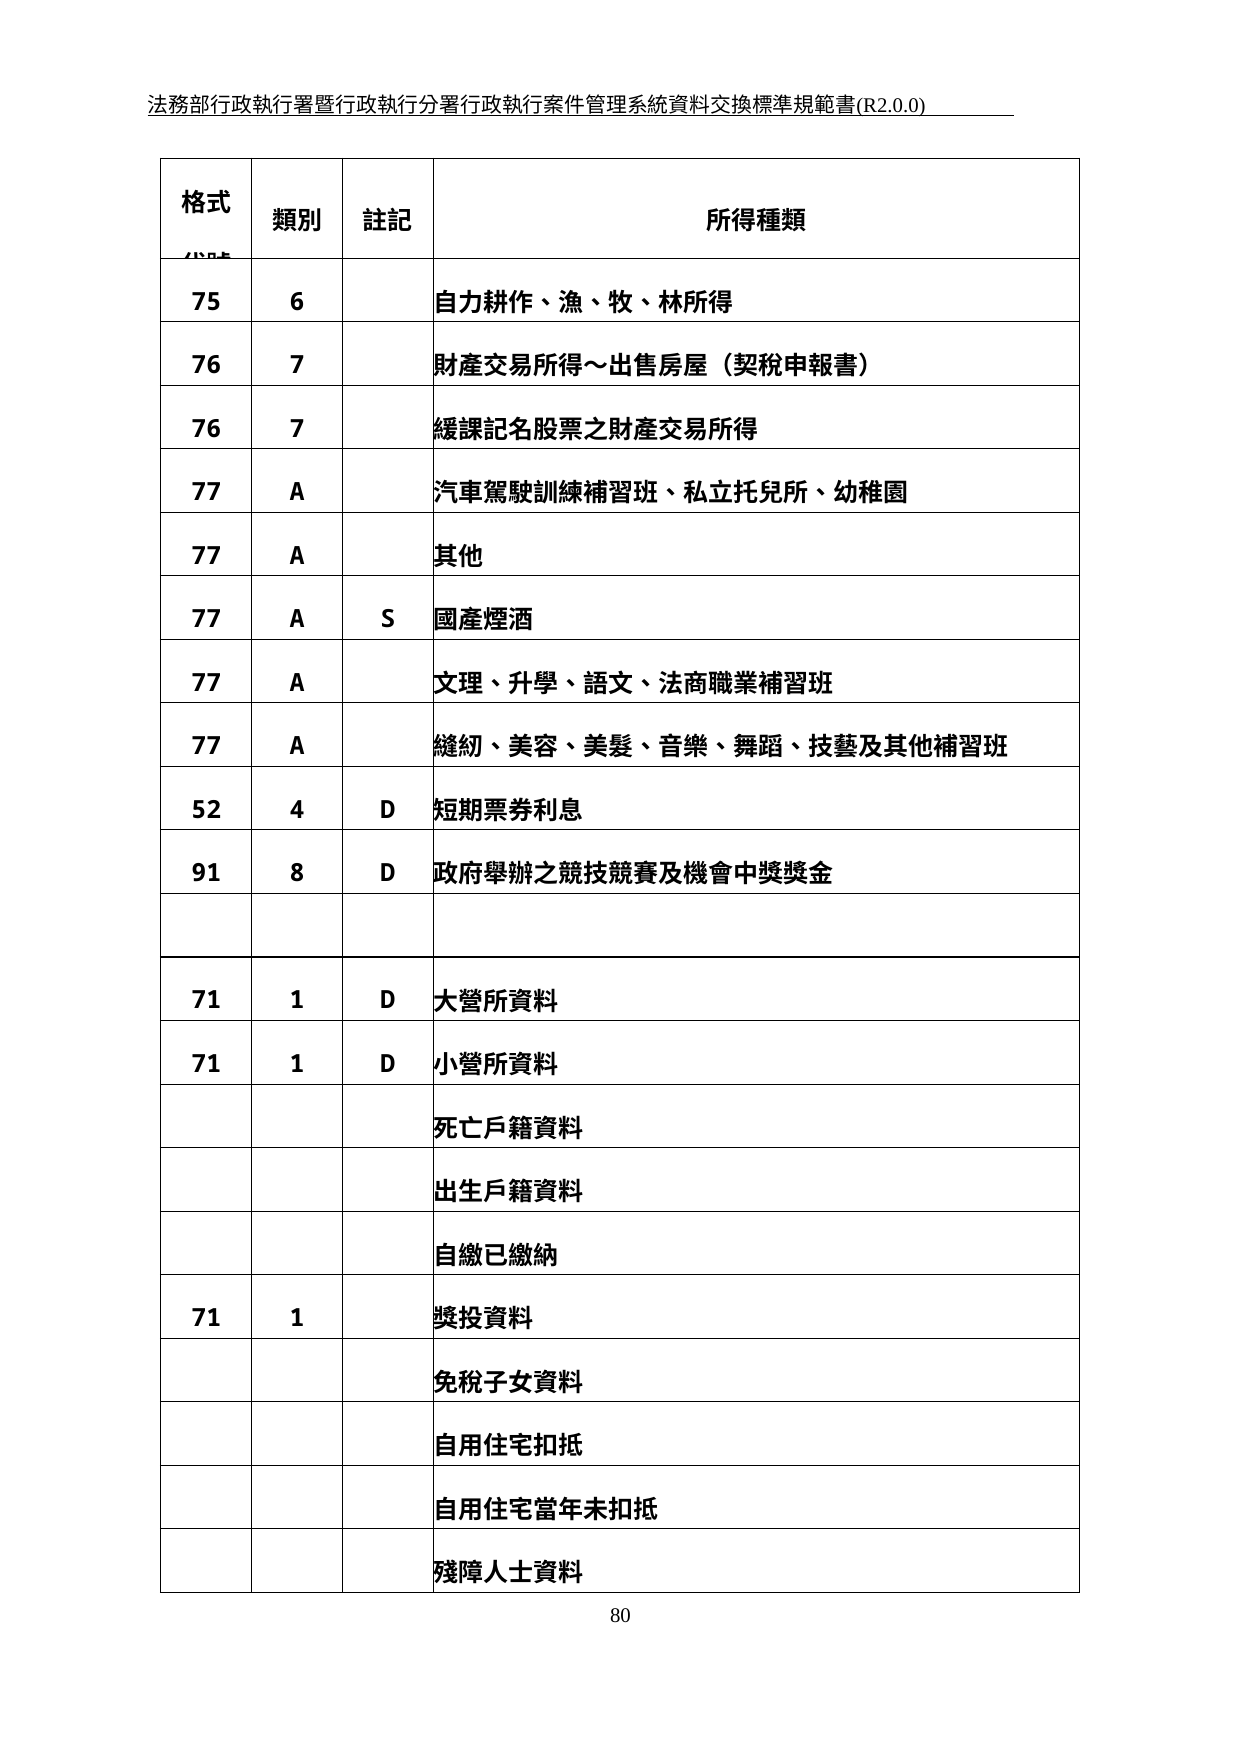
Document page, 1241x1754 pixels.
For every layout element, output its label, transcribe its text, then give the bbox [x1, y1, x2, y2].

table_cell 77 [161, 703, 251, 766]
table_cell [161, 1148, 251, 1211]
table_cell [343, 1148, 433, 1211]
table_cell 汽車駕駛訓練補習班、私立托兒所、幼稚園 [434, 449, 1079, 512]
table_cell 77 [161, 576, 251, 639]
table_header 註記 [343, 159, 433, 257]
table_cell 自用住宅當年未扣抵 [434, 1466, 1079, 1528]
table_cell [343, 449, 433, 512]
table_cell A [252, 449, 342, 512]
table_cell 76 [161, 322, 251, 384]
table_cell [252, 1466, 342, 1528]
table_cell 殘障人士資料 [434, 1529, 1079, 1592]
table_cell D [343, 958, 433, 1020]
table_cell 小營所資料 [434, 1021, 1079, 1083]
table_cell [252, 1212, 342, 1274]
table_cell 7 [252, 322, 342, 384]
table_cell 71 [161, 1021, 251, 1083]
table_cell [161, 1085, 251, 1147]
table_cell [343, 1466, 433, 1528]
table_cell 大營所資料 [434, 958, 1079, 1020]
table_cell [343, 1275, 433, 1338]
table_cell [343, 1402, 433, 1465]
table_header 所得種類 [434, 159, 1079, 257]
table_cell 自用住宅扣抵 [434, 1402, 1079, 1465]
table_cell 91 [161, 830, 251, 893]
table_cell 自力耕作、漁、牧、林所得 [434, 259, 1079, 321]
table_cell [161, 1339, 251, 1401]
table_cell [343, 640, 433, 702]
table_cell [343, 1339, 433, 1401]
table_cell 緩課記名股票之財產交易所得 [434, 386, 1079, 448]
table_cell 71 [161, 958, 251, 1020]
table_header 類別 [252, 159, 342, 257]
table_cell A [252, 513, 342, 575]
table_cell 77 [161, 449, 251, 512]
table_cell [252, 1148, 342, 1211]
table_cell 1 [252, 958, 342, 1020]
table_cell 76 [161, 386, 251, 448]
table_cell 政府舉辦之競技競賽及機會中獎獎金 [434, 830, 1079, 893]
table_cell [161, 1212, 251, 1274]
table_cell [252, 894, 342, 956]
table_cell 52 [161, 767, 251, 829]
table_cell 77 [161, 513, 251, 575]
table_cell 獎投資料 [434, 1275, 1079, 1338]
table_cell [343, 322, 433, 384]
table_cell D [343, 830, 433, 893]
table_cell 免稅子女資料 [434, 1339, 1079, 1401]
table_cell [434, 894, 1079, 956]
table_cell [343, 1212, 433, 1274]
table_cell A [252, 703, 342, 766]
table_cell D [343, 1021, 433, 1083]
table_cell [343, 703, 433, 766]
table_cell [161, 894, 251, 956]
table_cell [343, 513, 433, 575]
table_cell [161, 1466, 251, 1528]
table_cell 1 [252, 1275, 342, 1338]
table_cell 77 [161, 640, 251, 702]
table_cell D [343, 767, 433, 829]
table_cell [343, 386, 433, 448]
table_cell 死亡戶籍資料 [434, 1085, 1079, 1147]
table_cell [252, 1339, 342, 1401]
table_cell S [343, 576, 433, 639]
table_header 格式 代號 [161, 159, 251, 257]
table_cell [161, 1402, 251, 1465]
table_cell [343, 1085, 433, 1147]
table_cell 出生戶籍資料 [434, 1148, 1079, 1211]
table_cell [252, 1085, 342, 1147]
table_cell [343, 1529, 433, 1592]
table_cell [343, 259, 433, 321]
table_cell [343, 894, 433, 956]
table_cell A [252, 640, 342, 702]
table_cell [252, 1402, 342, 1465]
table_cell 6 [252, 259, 342, 321]
table_cell A [252, 576, 342, 639]
table_cell 文理、升學、語文、法商職業補習班 [434, 640, 1079, 702]
table_cell 71 [161, 1275, 251, 1338]
table_cell [161, 1529, 251, 1592]
table_cell 8 [252, 830, 342, 893]
table_cell 自繳已繳納 [434, 1212, 1079, 1274]
table_cell 縫紉、美容、美髮、音樂、舞蹈、技藝及其他補習班 [434, 703, 1079, 766]
table_cell 4 [252, 767, 342, 829]
table_cell 短期票券利息 [434, 767, 1079, 829]
table_cell [252, 1529, 342, 1592]
table_cell 財產交易所得～出售房屋（契稅申報書） [434, 322, 1079, 384]
table_cell 其他 [434, 513, 1079, 575]
table_cell 國產煙酒 [434, 576, 1079, 639]
table_cell 7 [252, 386, 342, 448]
table_cell 1 [252, 1021, 342, 1083]
table_cell 75 [161, 259, 251, 321]
